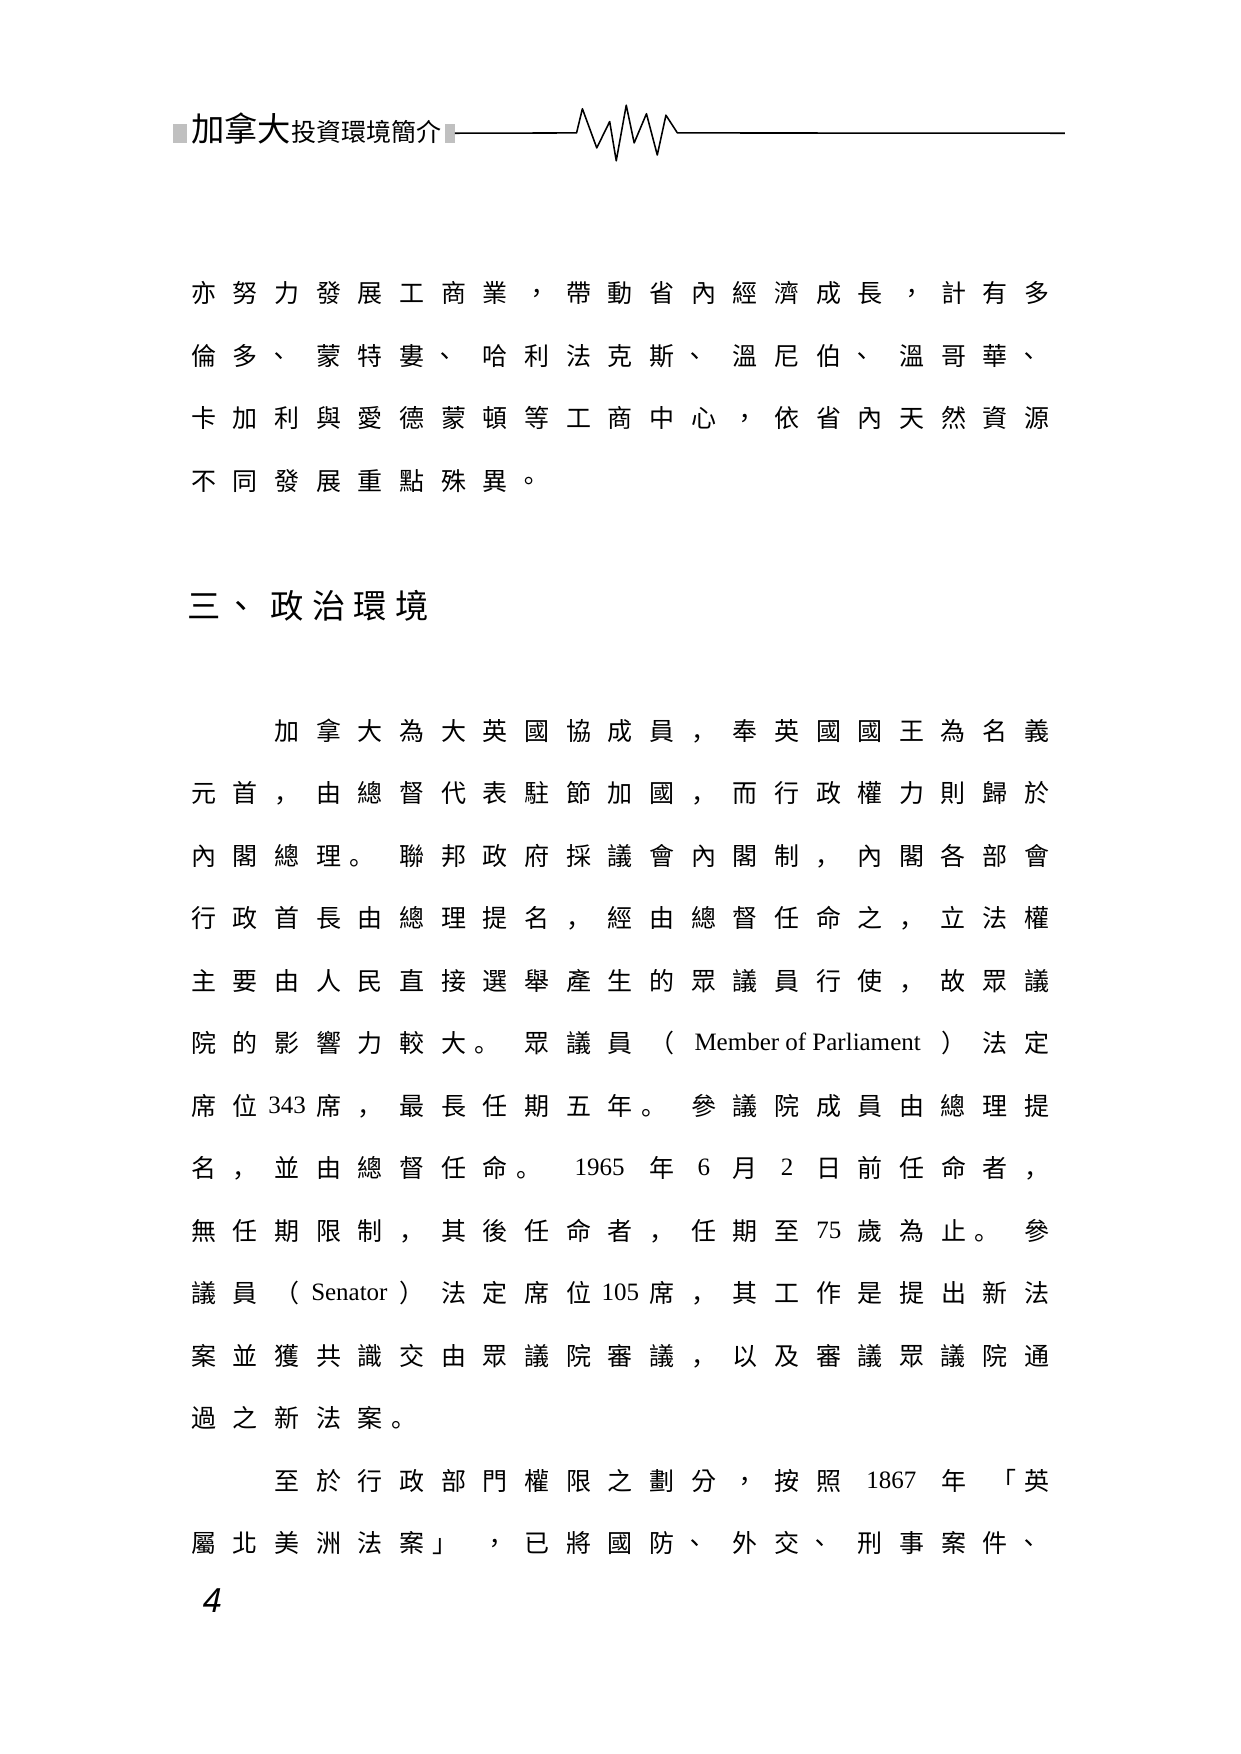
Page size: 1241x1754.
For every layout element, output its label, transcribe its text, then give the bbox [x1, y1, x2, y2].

text 三、政治環境 [183, 563, 1058, 625]
text 亦努力發展工商業，帶動省內經濟成長，計有多倫多、蒙特婁、哈利法克斯、溫尼伯、溫哥華、卡加利與愛德蒙頓等工商中心，依省內天然資源不同發展重點殊異。 [183, 250, 1058, 500]
text 至於行政部門權限之劃分，按照1867年「英屬北美洲法案」，已將國防、外交、刑事案件、 [183, 1438, 1058, 1563]
text 加拿大為大英國協成員，奉英國國王為名義元首，由總督代表駐節加國，而行政權力則歸於內閣總理。聯邦政府採議會內閣制，內閣各部會行政首長由總理提名，經由總督任命之，立法權主要由人民直接選舉產生的眾議員行使，故眾議院的影響力較大。眾議員（Member of Parliament）法定席位343席，最長任期五年。參議院成員由總理提名，並由總督任命。1965年6月2日前任命者，無任期限制，其後任命者，任期至75歲為止。參議員（Senator）法定席位105席，其工作是提出新法案並獲共識交由眾議院審議，以及審議眾議院通過之新法案。 [183, 688, 1058, 1438]
